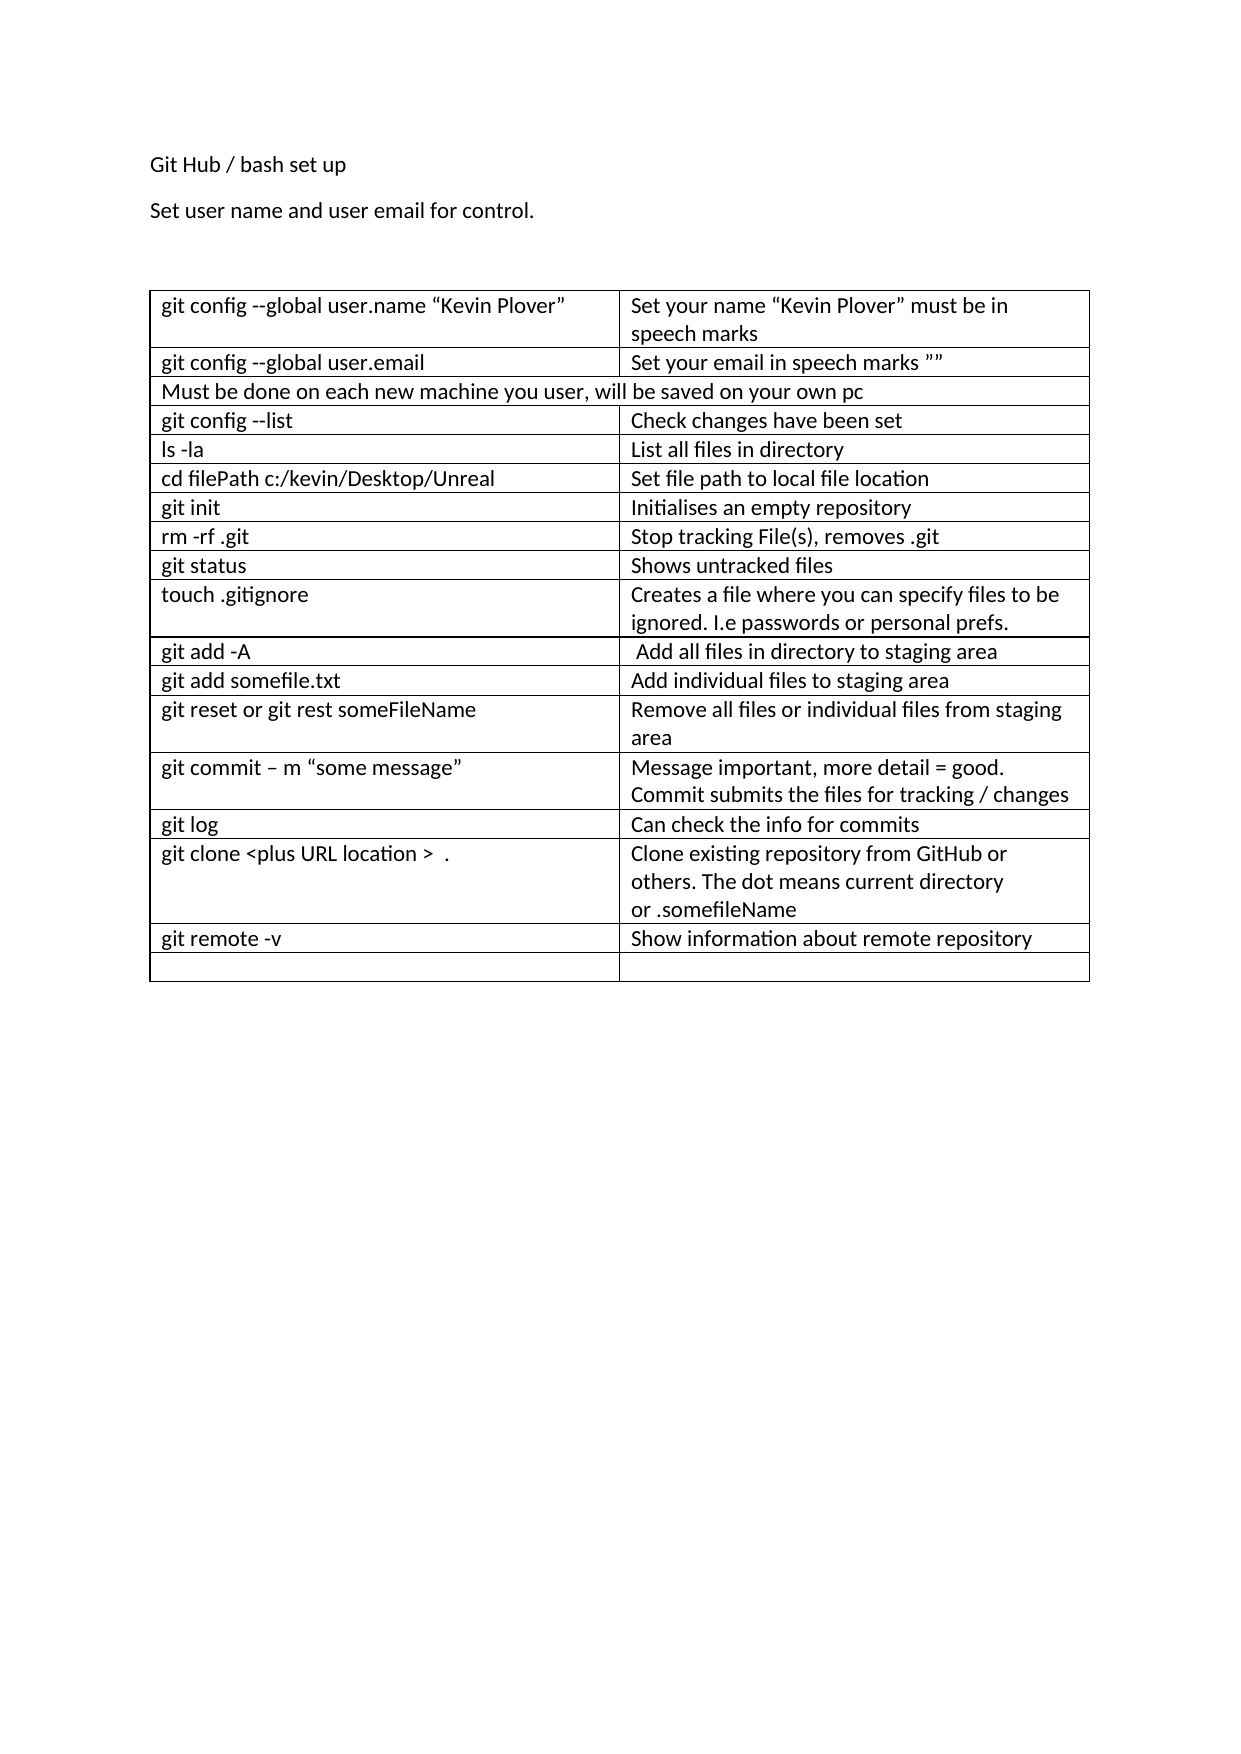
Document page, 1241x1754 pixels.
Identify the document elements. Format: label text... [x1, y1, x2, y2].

table_cell git add somefile.txt [151, 666, 619, 694]
table_cell git log [151, 810, 619, 838]
table_cell git config --list [151, 406, 619, 434]
table_cell git clone <plus URL location > . [151, 839, 619, 923]
table_cell Add all files in directory to staging area [620, 638, 1089, 665]
table_cell ls -la [151, 435, 619, 463]
table_cell [151, 953, 619, 981]
table_cell git status [151, 551, 619, 579]
table_cell git config --global user.email [151, 348, 619, 376]
table_header git config --global user.name “Kevin Plover” [151, 291, 619, 347]
table_cell Initialises an empty repository [620, 493, 1089, 521]
table_cell cd filePath c:/kevin/Desktop/Unreal [151, 464, 619, 492]
table_cell Clone existing repository from GitHub or others. The dot means current directory or .somefileName [620, 839, 1089, 923]
table_cell Show information about remote repository [620, 924, 1089, 952]
table_cell git reset or git rest someFileName [151, 696, 619, 752]
table_cell rm -rf .git [151, 522, 619, 550]
table_cell Shows untracked files [620, 551, 1089, 579]
text Set user name and user email for control. [150, 197, 1090, 224]
table_cell Check changes have been set [620, 406, 1089, 434]
table_cell touch .gitignore [151, 580, 619, 636]
table_cell List all files in directory [620, 435, 1089, 463]
table_cell Can check the info for commits [620, 810, 1089, 838]
table_cell Set your email in speech marks ”” [620, 348, 1089, 376]
table_cell Remove all files or individual files from staging area [620, 696, 1089, 752]
table_cell [620, 953, 1089, 981]
table_header Set your name “Kevin Plover” must be in speech marks [620, 291, 1089, 347]
table_cell git commit – m “some message” [151, 753, 619, 809]
table_cell git add -A [151, 638, 619, 665]
table_cell git remote -v [151, 924, 619, 952]
table_cell Add individual files to staging area [620, 666, 1089, 694]
table_cell Message important, more detail = good. Commit submits the files for tracking / changes [620, 753, 1089, 809]
table_cell Stop tracking File(s), removes .git [620, 522, 1089, 550]
table_cell Set file path to local file location [620, 464, 1089, 492]
table_cell Must be done on each new machine you user, will be saved on your own pc [151, 377, 1089, 405]
text Git Hub / bash set up [150, 150, 1090, 178]
table_cell git init [151, 493, 619, 521]
table_cell Creates a file where you can specify files to be ignored. I.e passwords or personal prefs. [620, 580, 1089, 636]
